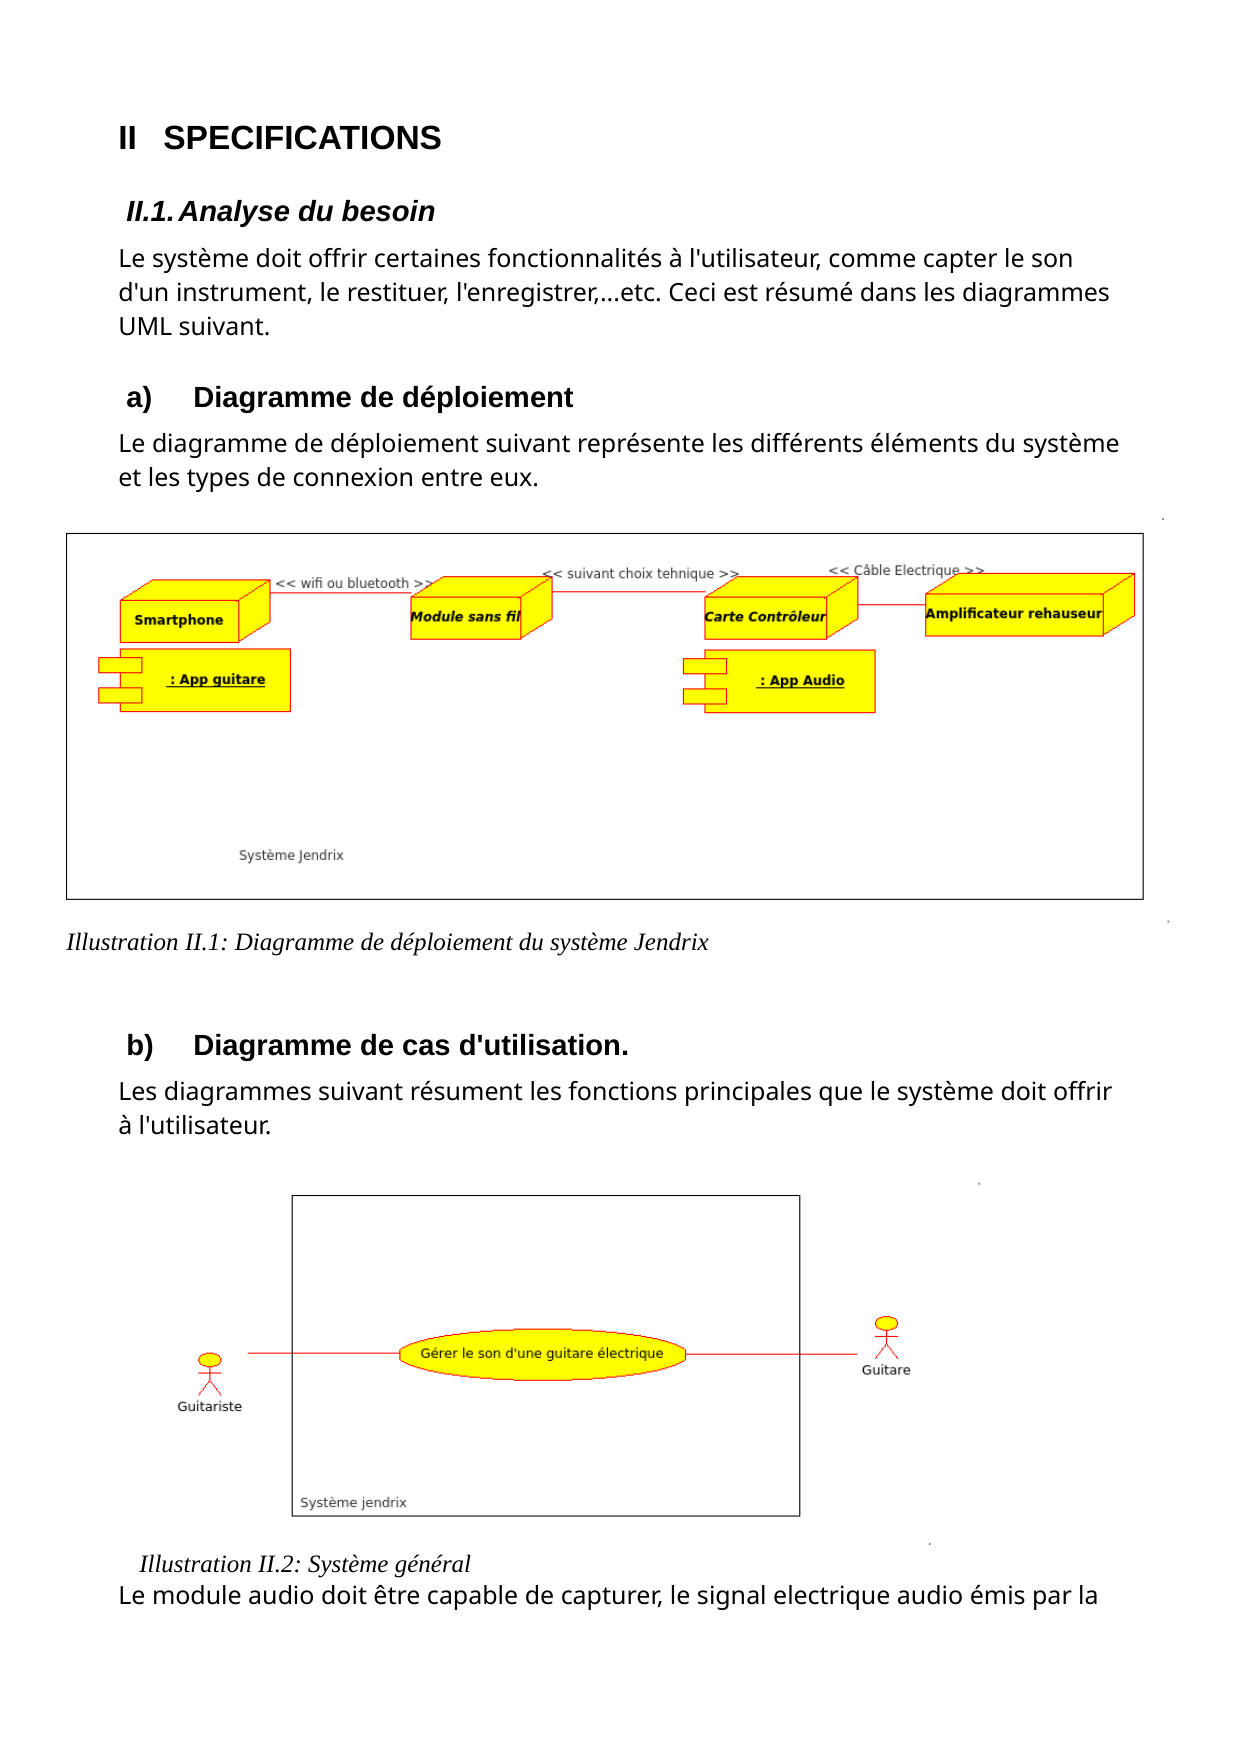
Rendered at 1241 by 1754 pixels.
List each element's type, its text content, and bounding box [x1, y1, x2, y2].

picture [172, 1171, 986, 1550]
subtitle Diagramme de déploiement [118, 380, 1122, 413]
picture [66, 506, 1175, 928]
subtitle Diagramme de cas d'utilisation. [118, 1028, 1122, 1061]
text Le diagramme de déploiement suivant représente les différents éléments du système et les types de connexion entre eux. [118, 426, 1122, 494]
subtitle SPECIFICATIONS [118, 118, 1122, 157]
text [139, 1146, 1033, 1158]
subtitle Analyse du besoin [118, 194, 1122, 228]
text Le système doit offrir certaines fonctionnalités à l'utilisateur, comme capter le son d'un instrument, le restituer, l'enregistrer,...etc. Ceci est résumé dans les diagrammes UML suivant. [118, 240, 1122, 342]
text Illustration II.2: Système général [139, 1158, 1033, 1578]
text Les diagrammes suivant résument les fonctions principales que le système doit offrir à l'utilisateur. [118, 1074, 1122, 1142]
text Illustration II.1: Diagramme de déploiement du système Jendrix [66, 928, 1174, 956]
text Le module audio doit être capable de capturer, le signal electrique audio émis par la [118, 1154, 1122, 1612]
